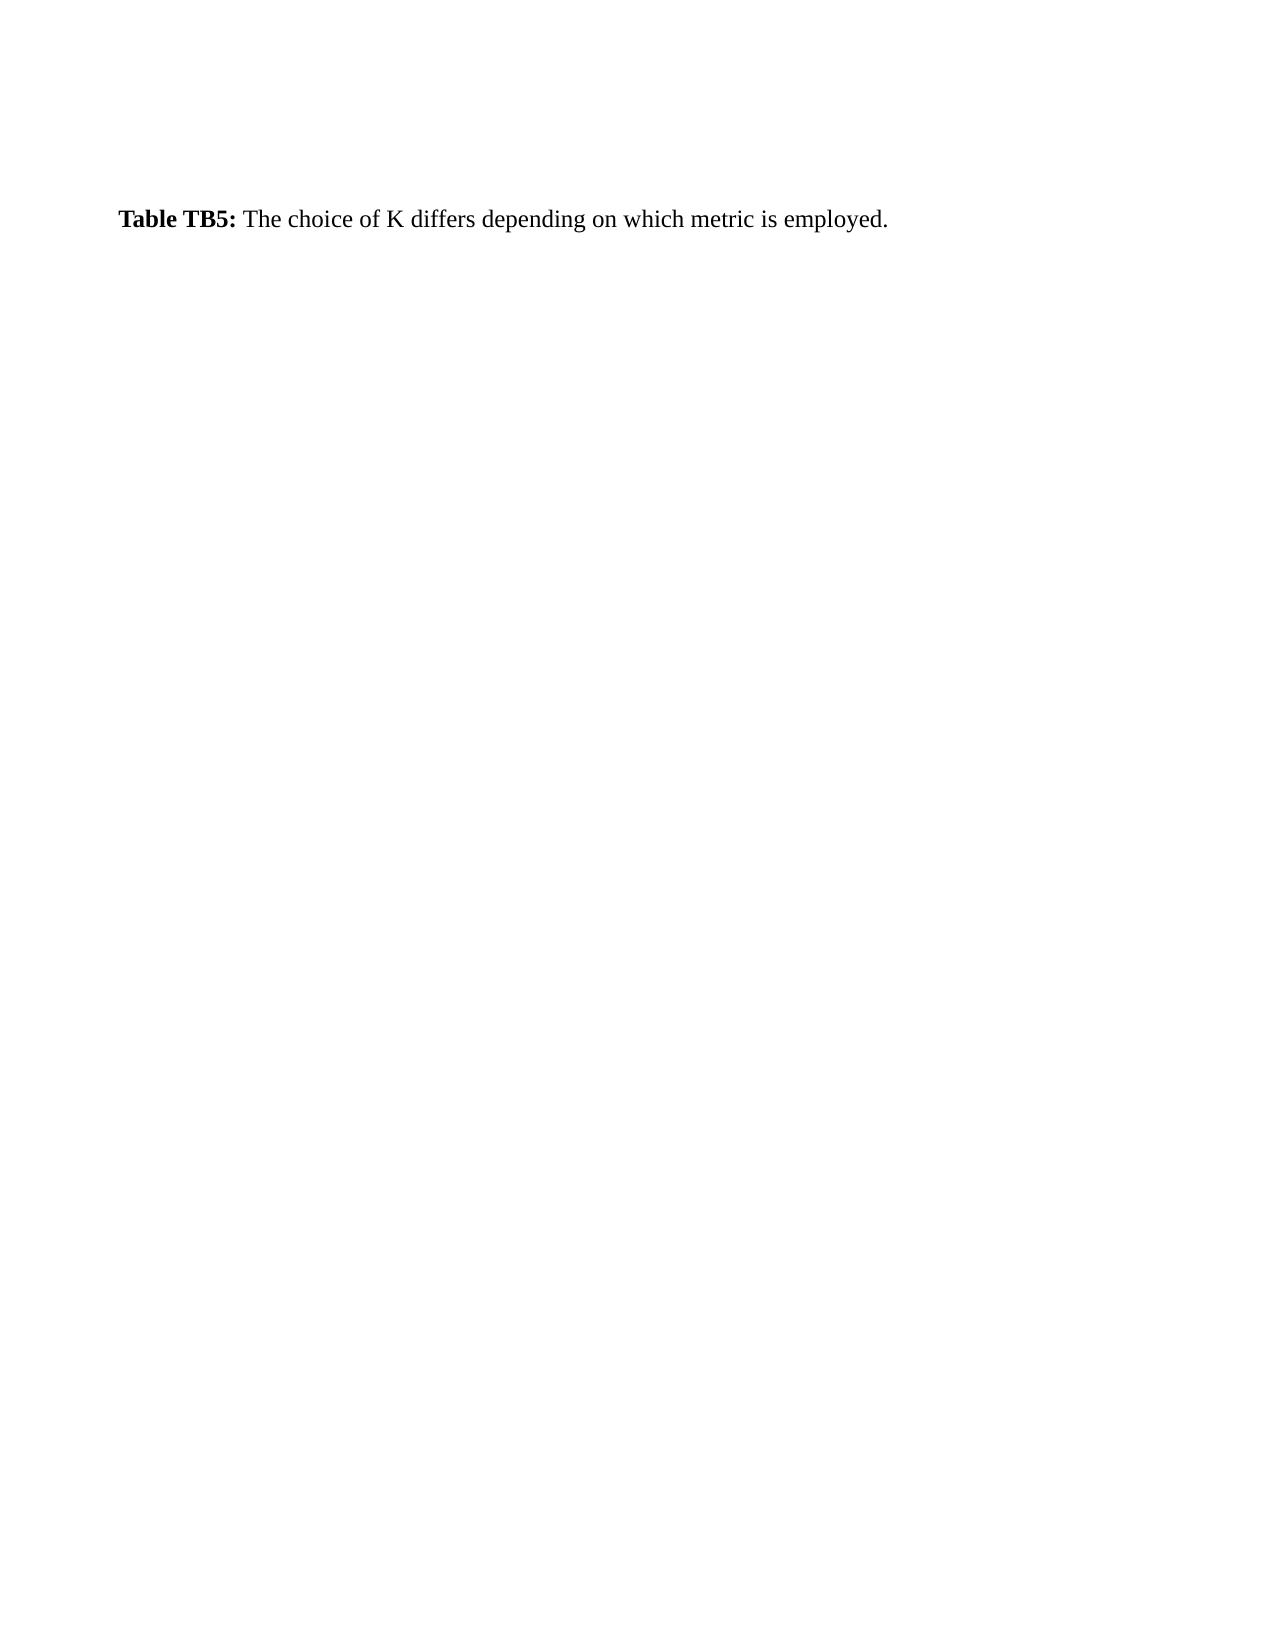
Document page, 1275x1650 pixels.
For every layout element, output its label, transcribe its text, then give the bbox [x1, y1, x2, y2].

text Table TB5: The choice of K differs depending on which metric is employed. [118, 204, 1157, 233]
